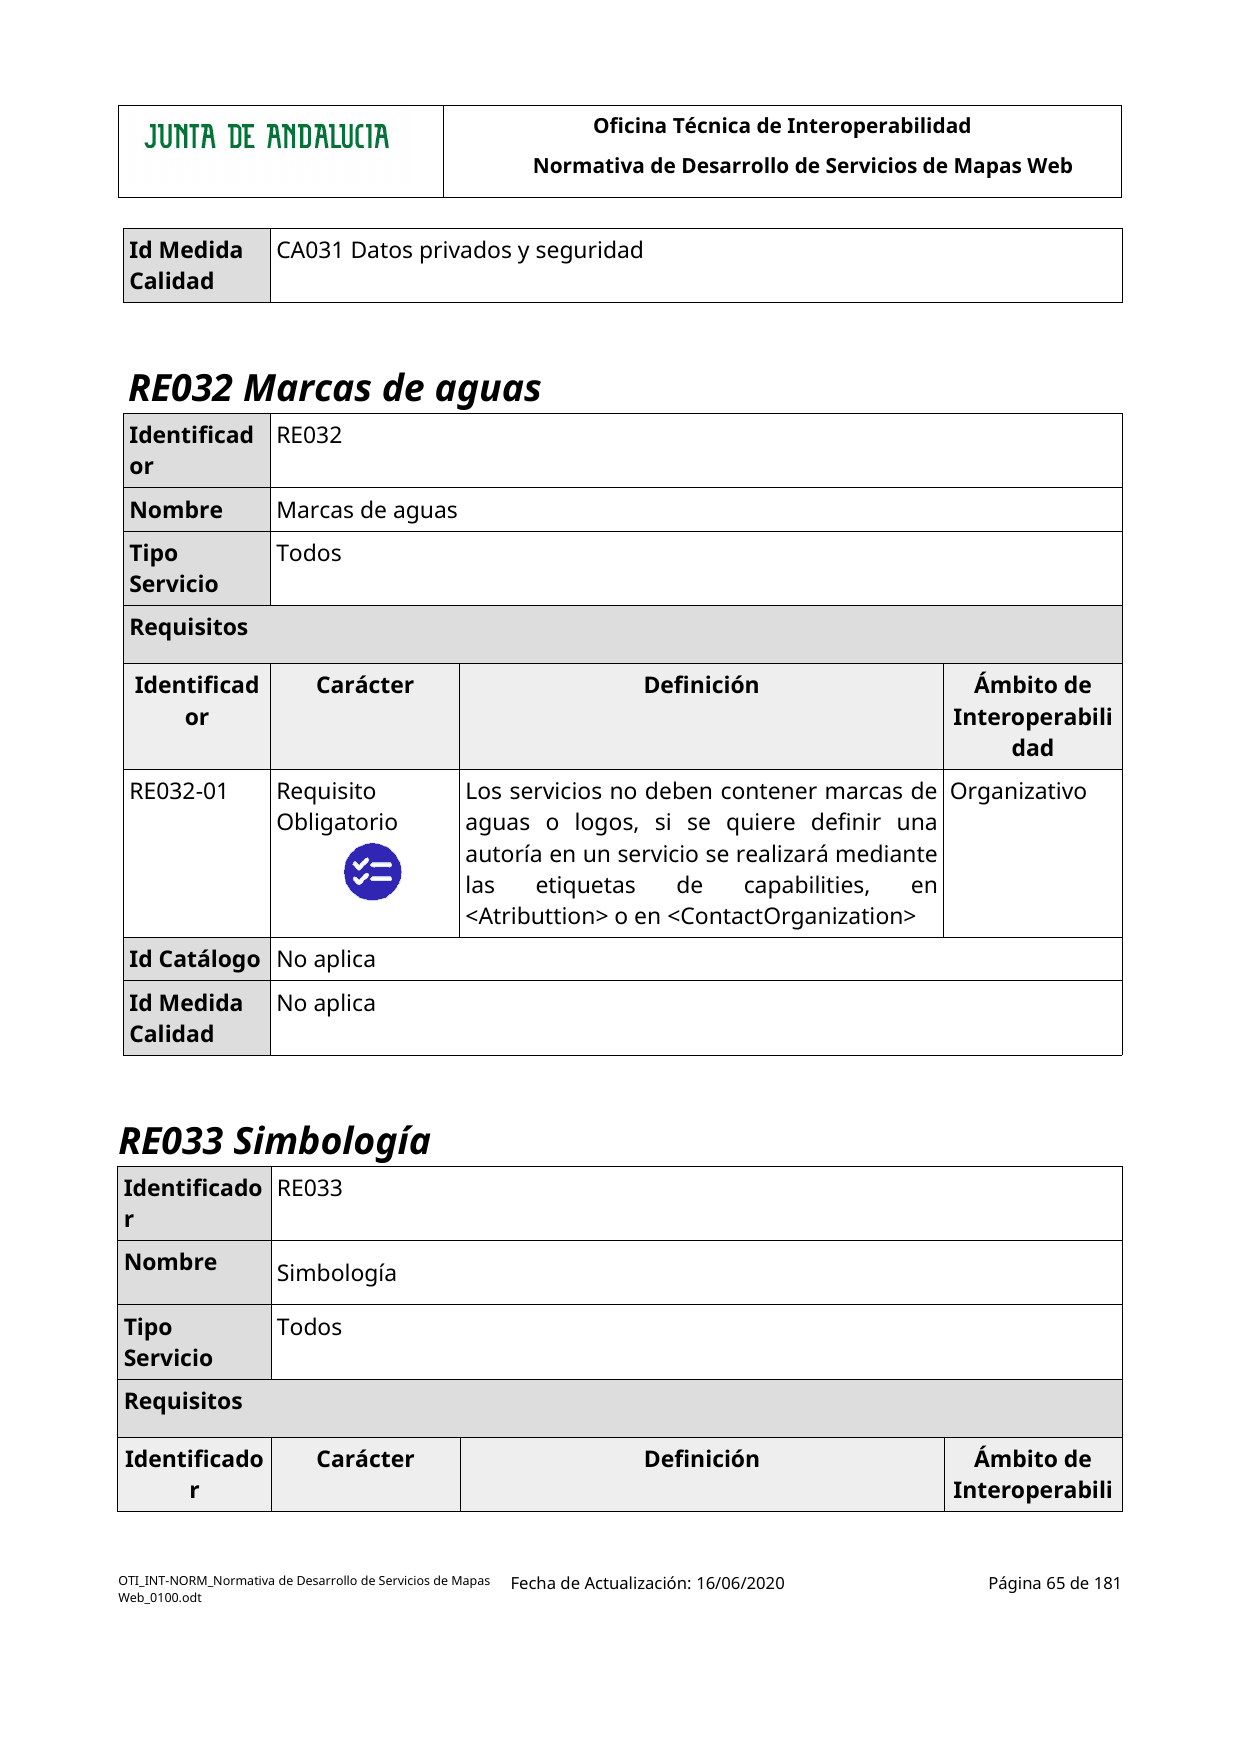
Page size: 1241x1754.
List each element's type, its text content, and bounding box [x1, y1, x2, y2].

table_cell Organizativo [944, 770, 1122, 937]
table_cell Identificador [124, 664, 270, 769]
table_cell Id Medida Calidad [124, 229, 270, 302]
table_cell Id Medida Calidad [124, 981, 270, 1055]
table_cell Tipo Servicio [124, 532, 270, 605]
table_cell Ámbito de Interoperabilidad [944, 664, 1122, 769]
table_cell Requisitos [118, 1380, 1122, 1437]
picture [337, 842, 406, 903]
table_cell Nombre [118, 1241, 271, 1304]
table_cell No aplica [271, 938, 1122, 980]
table_cell Carácter [271, 664, 459, 769]
table_cell Todos [272, 1305, 1122, 1379]
table_cell Id Catálogo [124, 938, 270, 980]
subtitle RE033 Simbología [118, 1114, 1122, 1166]
table_header Identificador [118, 1167, 271, 1240]
table_cell Los servicios no deben contener marcas de aguas o logos, si se quiere definir una autoría en un servicio se realizará mediante las etiquetas de capabilities, en <Atributtion> o en <ContactOrganization> [460, 770, 943, 937]
table_cell Carácter [272, 1438, 460, 1511]
table_cell No aplica [271, 981, 1122, 1055]
table_header RE032 [271, 414, 1122, 487]
table_cell Todos [271, 532, 1122, 605]
table_cell Requisito Obligatorio [271, 770, 459, 937]
table_cell CA031 Datos privados y seguridad [271, 229, 1122, 302]
subtitle RE032 Marcas de aguas [118, 362, 1122, 413]
table_cell Nombre [124, 488, 270, 531]
table_header RE033 [272, 1167, 1122, 1240]
table_cell Identificador [118, 1438, 271, 1511]
table_cell RE032-01 [124, 770, 270, 937]
table_cell Ámbito de Interoperabili [945, 1438, 1122, 1511]
table_cell Requisitos [124, 606, 1122, 663]
table_cell Tipo Servicio [118, 1305, 271, 1379]
table_cell Definición [460, 664, 943, 769]
table_header Identificador [124, 414, 270, 487]
table_cell Definición [461, 1438, 944, 1511]
table_cell Marcas de aguas [271, 488, 1122, 531]
table_cell Simbología [272, 1241, 1122, 1304]
